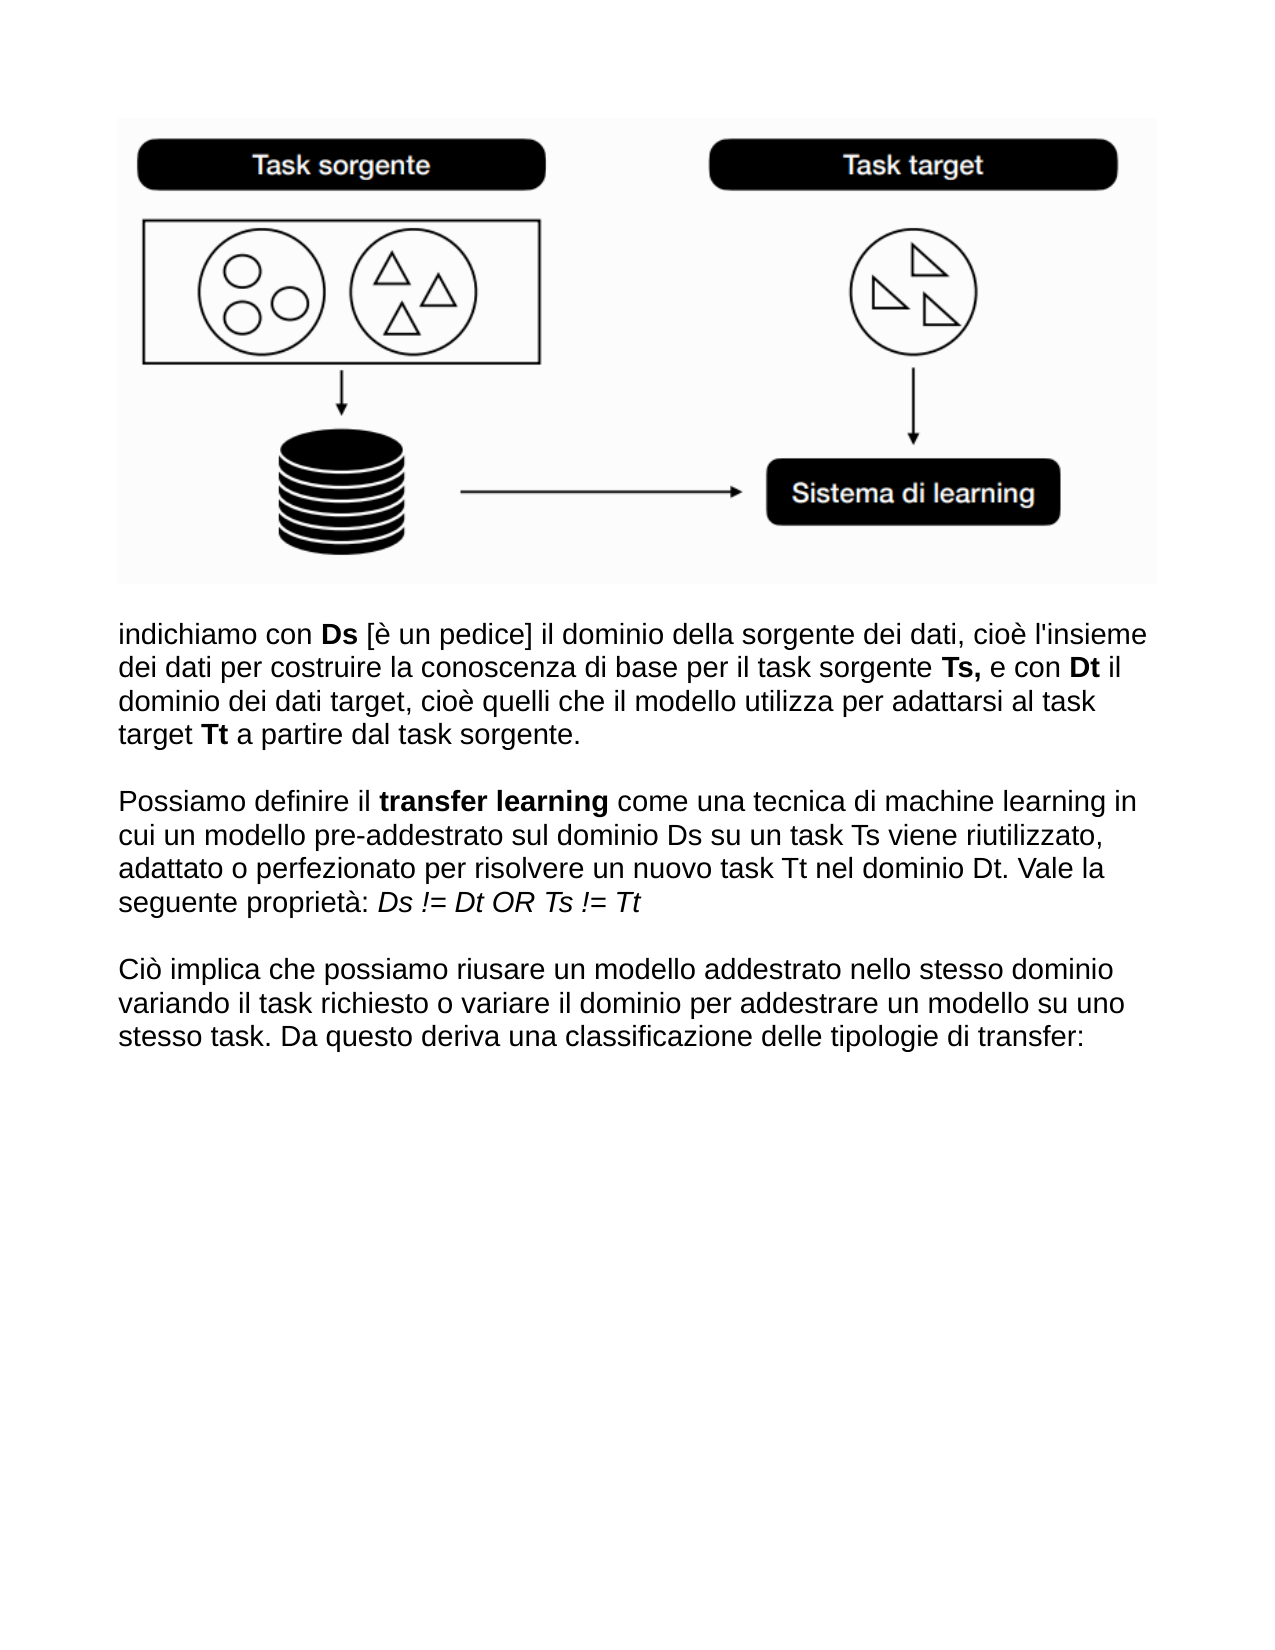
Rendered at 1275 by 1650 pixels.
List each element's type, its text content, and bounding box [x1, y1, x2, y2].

text Ciò implica che possiamo riusare un modello addestrato nello stesso dominio variando il task richiesto o variare il dominio per addestrare un modello su uno stesso task. Da questo deriva una classificazione delle tipologie di transfer: [118, 952, 1157, 1053]
text indichiamo con Ds [è un pedice] il dominio della sorgente dei dati, cioè l'insieme dei dati per costruire la conoscenza di base per il task sorgente Ts, e con Dt il dominio dei dati target, cioè quelli che il modello utilizza per adattarsi al task target Tt a partire dal task sorgente. [118, 617, 1157, 751]
text Possiamo definire il transfer learning come una tecnica di machine learning in cui un modello pre-addestrato sul dominio Ds su un task Ts viene riutilizzato, adattato o perfezionato per risolvere un nuovo task Tt nel dominio Dt. Vale la seguente proprietà: Ds != Dt OR Ts != Tt [118, 784, 1157, 918]
picture [118, 118, 1157, 584]
